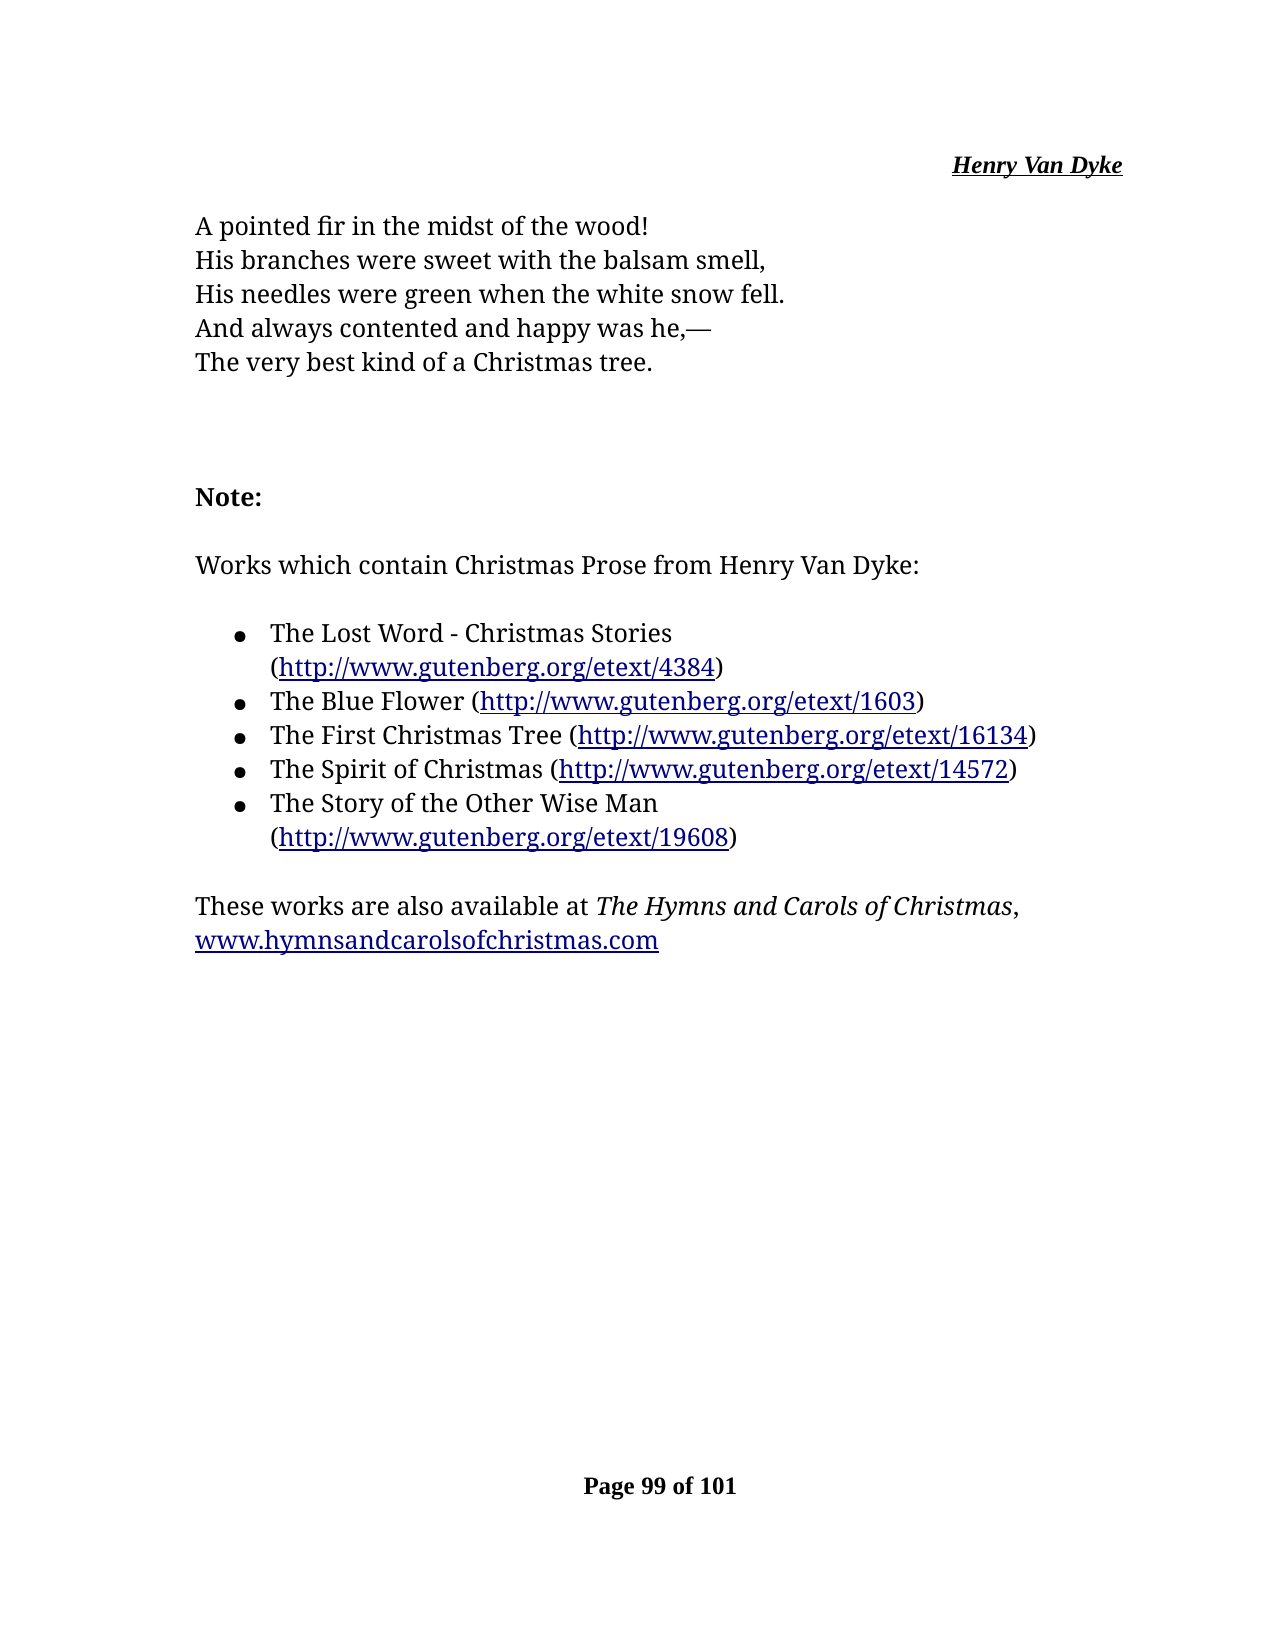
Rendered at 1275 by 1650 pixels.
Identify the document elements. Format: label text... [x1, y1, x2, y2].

text The very best kind of a Christmas tree. [195, 344, 1125, 413]
list The Lost Word - Christmas Stories (http://www.gutenberg.org/etext/4384) [232, 616, 1125, 684]
list The Blue Flower (http://www.gutenberg.org/etext/1603) [232, 684, 1125, 718]
text Works which contain Christmas Prose from Henry Van Dyke: [195, 548, 1125, 582]
text These works are also available at The Hymns and Carols of Christmas, www.hymnsandcarolsofchristmas.com [195, 888, 1125, 956]
text Note: [195, 479, 1125, 513]
text And always contented and happy was he,— [195, 310, 1125, 344]
text His needles were green when the white snow fell. [195, 276, 1125, 310]
list The Spirit of Christmas (http://www.gutenberg.org/etext/14572) [232, 752, 1125, 786]
list The Story of the Other Wise Man (http://www.gutenberg.org/etext/19608) [232, 786, 1125, 854]
text His branches were sweet with the balsam smell, [195, 242, 1125, 276]
text A pointed fir in the midst of the wood! [195, 208, 1125, 242]
list The First Christmas Tree (http://www.gutenberg.org/etext/16134) [232, 718, 1125, 752]
